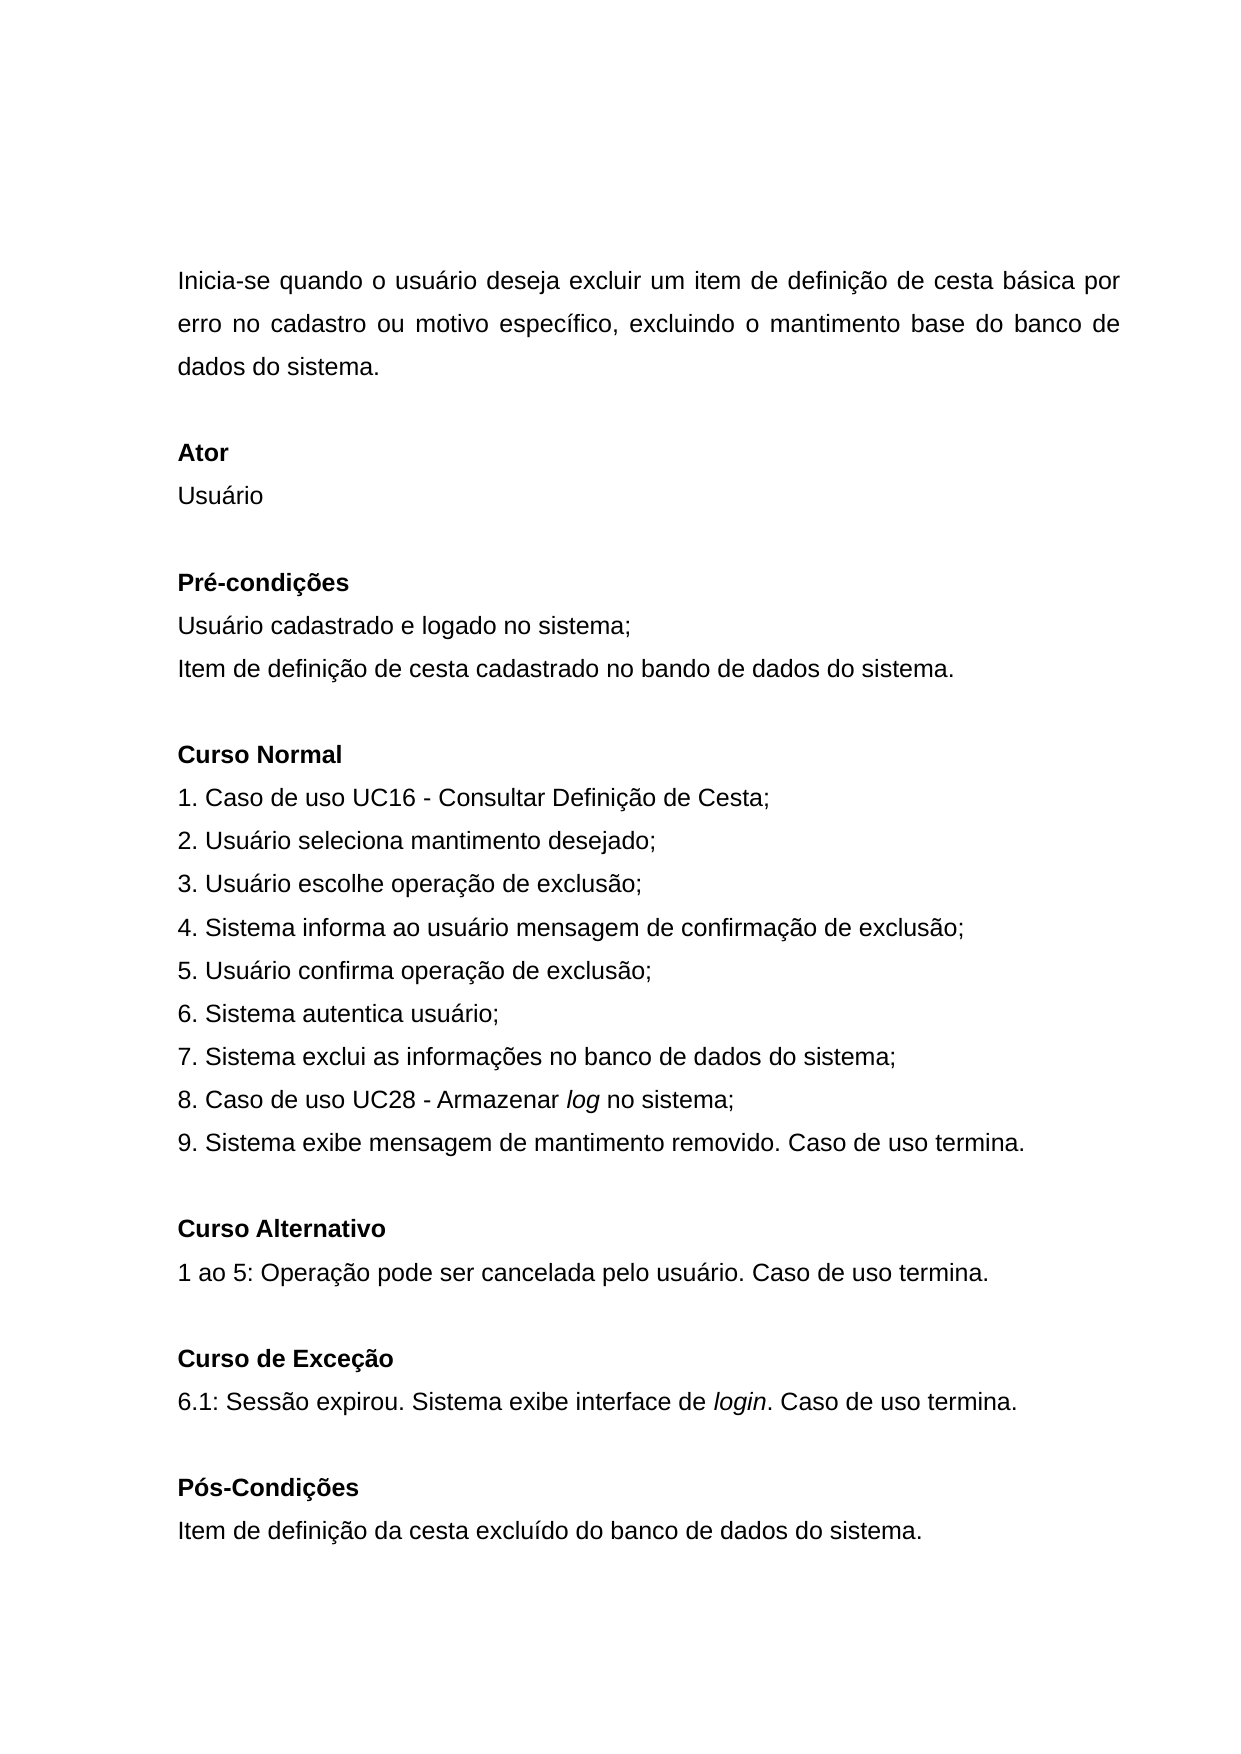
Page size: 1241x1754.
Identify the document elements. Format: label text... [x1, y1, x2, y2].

text Pré-condições [177, 568, 1122, 596]
text 6. Sistema autentica usuário; [177, 999, 1122, 1028]
text Ator [177, 438, 1122, 467]
text 1. Caso de uso UC16 - Consultar Definição de Cesta; [177, 783, 1122, 812]
text Curso Normal [177, 740, 1122, 769]
text 1 ao 5: Operação pode ser cancelada pelo usuário. Caso de uso termina. [177, 1258, 1122, 1286]
text 3. Usuário escolhe operação de exclusão; [177, 869, 1122, 898]
text 6.1: Sessão expirou. Sistema exibe interface de login. Caso de uso termina. [177, 1387, 1122, 1416]
text 8. Caso de uso UC28 - Armazenar log no sistema; [177, 1085, 1122, 1114]
text 2. Usuário seleciona mantimento desejado; [177, 826, 1122, 855]
text 9. Sistema exibe mensagem de mantimento removido. Caso de uso termina. [177, 1128, 1122, 1157]
text Usuário cadastrado e logado no sistema; [177, 611, 1122, 639]
text Curso Alternativo [177, 1214, 1122, 1243]
text Item de definição da cesta excluído do banco de dados do sistema. [177, 1516, 1122, 1545]
text Usuário [177, 481, 1122, 510]
text Pós-Condições [177, 1473, 1122, 1502]
text Item de definição de cesta cadastrado no bando de dados do sistema. [177, 654, 1122, 683]
text 4. Sistema informa ao usuário mensagem de confirmação de exclusão; [177, 913, 1122, 941]
text 7. Sistema exclui as informações no banco de dados do sistema; [177, 1042, 1122, 1071]
text Curso de Exceção [177, 1344, 1122, 1373]
text Inicia-se quando o usuário deseja excluir um item de definição de cesta básica por erro no cadastro ou motivo específico, excluindo o mantimento base do banco de dados do sistema. [177, 266, 1122, 381]
text 5. Usuário confirma operação de exclusão; [177, 956, 1122, 984]
